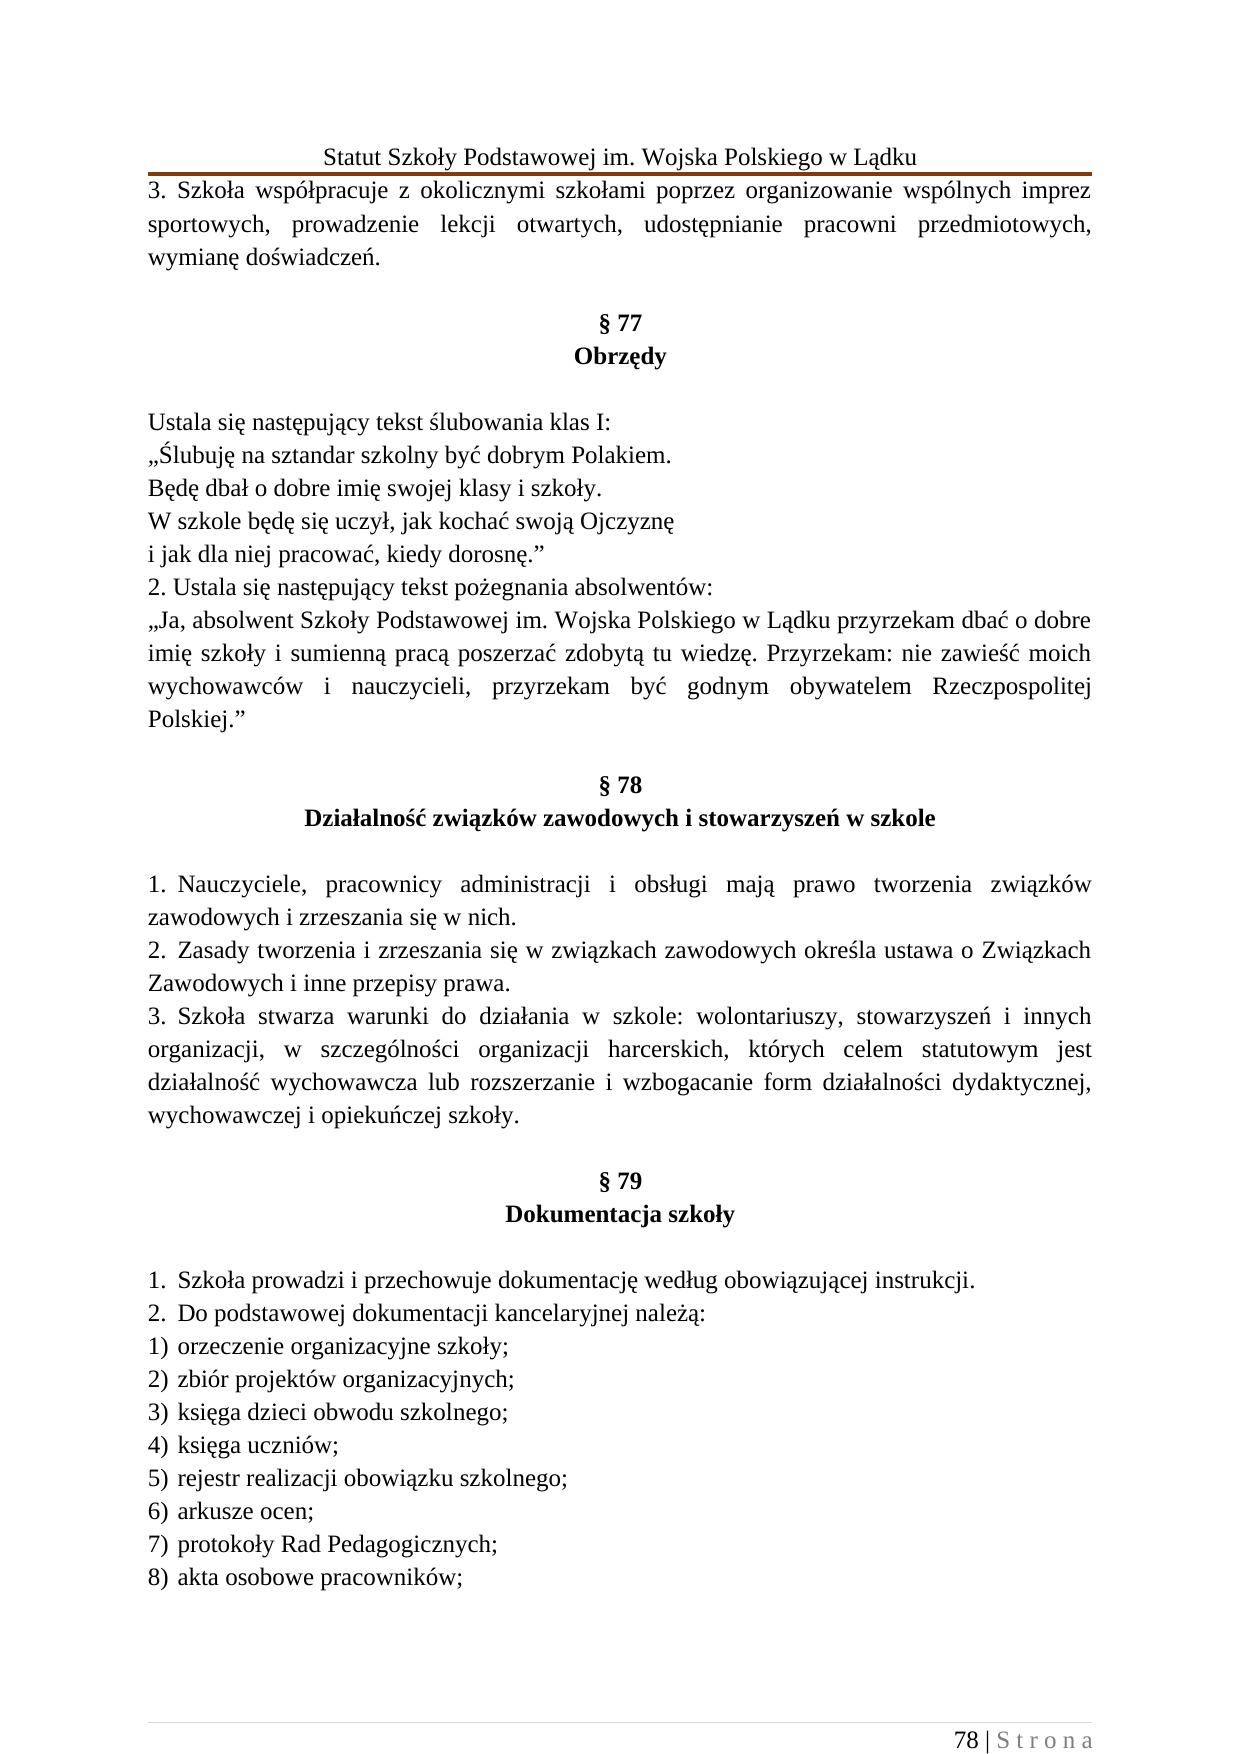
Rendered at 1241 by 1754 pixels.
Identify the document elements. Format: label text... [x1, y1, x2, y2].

text W szkole będę się uczył, jak kochać swoją Ojczyznę [148, 506, 1092, 534]
list Szkoła prowadzi i przechowuje dokumentację według obowiązującej instrukcji. [148, 1265, 1092, 1294]
text § 79 [148, 1166, 1092, 1195]
text „Ślubuję na sztandar szkolny być dobrym Polakiem. [148, 440, 1092, 468]
list orzeczenie organizacyjne szkoły; [148, 1331, 1092, 1360]
list zbiór projektów organizacyjnych; [148, 1364, 1092, 1393]
text Ustala się następujący tekst ślubowania klas I: [148, 407, 1092, 436]
text Będę dbał o dobre imię swojej klasy i szkoły. [148, 473, 1092, 502]
text § 77 [148, 308, 1092, 336]
text § 78 [148, 770, 1092, 799]
list Zasady tworzenia i zrzeszania się w związkach zawodowych określa ustawa o Związkach Zawodowych i inne przepisy prawa. [148, 935, 1092, 997]
text 2. Ustala się następujący tekst pożegnania absolwentów: [148, 572, 1092, 601]
list Szkoła stwarza warunki do działania w szkole: wolontariuszy, stowarzyszeń i innych organizacji, w szczególności organizacji harcerskich, których celem statutowym jest działalność wychowawcza lub rozszerzanie i wzbogacanie form działalności dydaktycznej, wychowawczej i opiekuńczej szkoły. [148, 1001, 1092, 1129]
text Dokumentacja szkoły [148, 1199, 1092, 1228]
list księga uczniów; [148, 1430, 1092, 1459]
list rejestr realizacji obowiązku szkolnego; [148, 1463, 1092, 1492]
list protokoły Rad Pedagogicznych; [148, 1529, 1092, 1558]
list księga dzieci obwodu szkolnego; [148, 1397, 1092, 1426]
list arkusze ocen; [148, 1496, 1092, 1525]
list Do podstawowej dokumentacji kancelaryjnej należą: [148, 1298, 1092, 1327]
text Działalność związków zawodowych i stowarzyszeń w szkole [148, 803, 1092, 832]
text Obrzędy [148, 341, 1092, 369]
list Nauczyciele, pracownicy administracji i obsługi mają prawo tworzenia związków zawodowych i zrzeszania się w nich. [148, 869, 1092, 931]
list akta osobowe pracowników; [148, 1562, 1092, 1591]
text i jak dla niej pracować, kiedy dorosnę.” [148, 539, 1092, 568]
text 3. Szkoła współpracuje z okolicznymi szkołami poprzez organizowanie wspólnych imprez sportowych, prowadzenie lekcji otwartych, udostępnianie pracowni przedmiotowych, wymianę doświadczeń. [148, 176, 1092, 270]
text „Ja, absolwent Szkoły Podstawowej im. Wojska Polskiego w Lądku przyrzekam dbać o dobre imię szkoły i sumienną pracą poszerzać zdobytą tu wiedzę. Przyrzekam: nie zawieść moich wychowawców i nauczycieli, przyrzekam być godnym obywatelem Rzeczpospolitej Polskiej.” [148, 605, 1092, 733]
